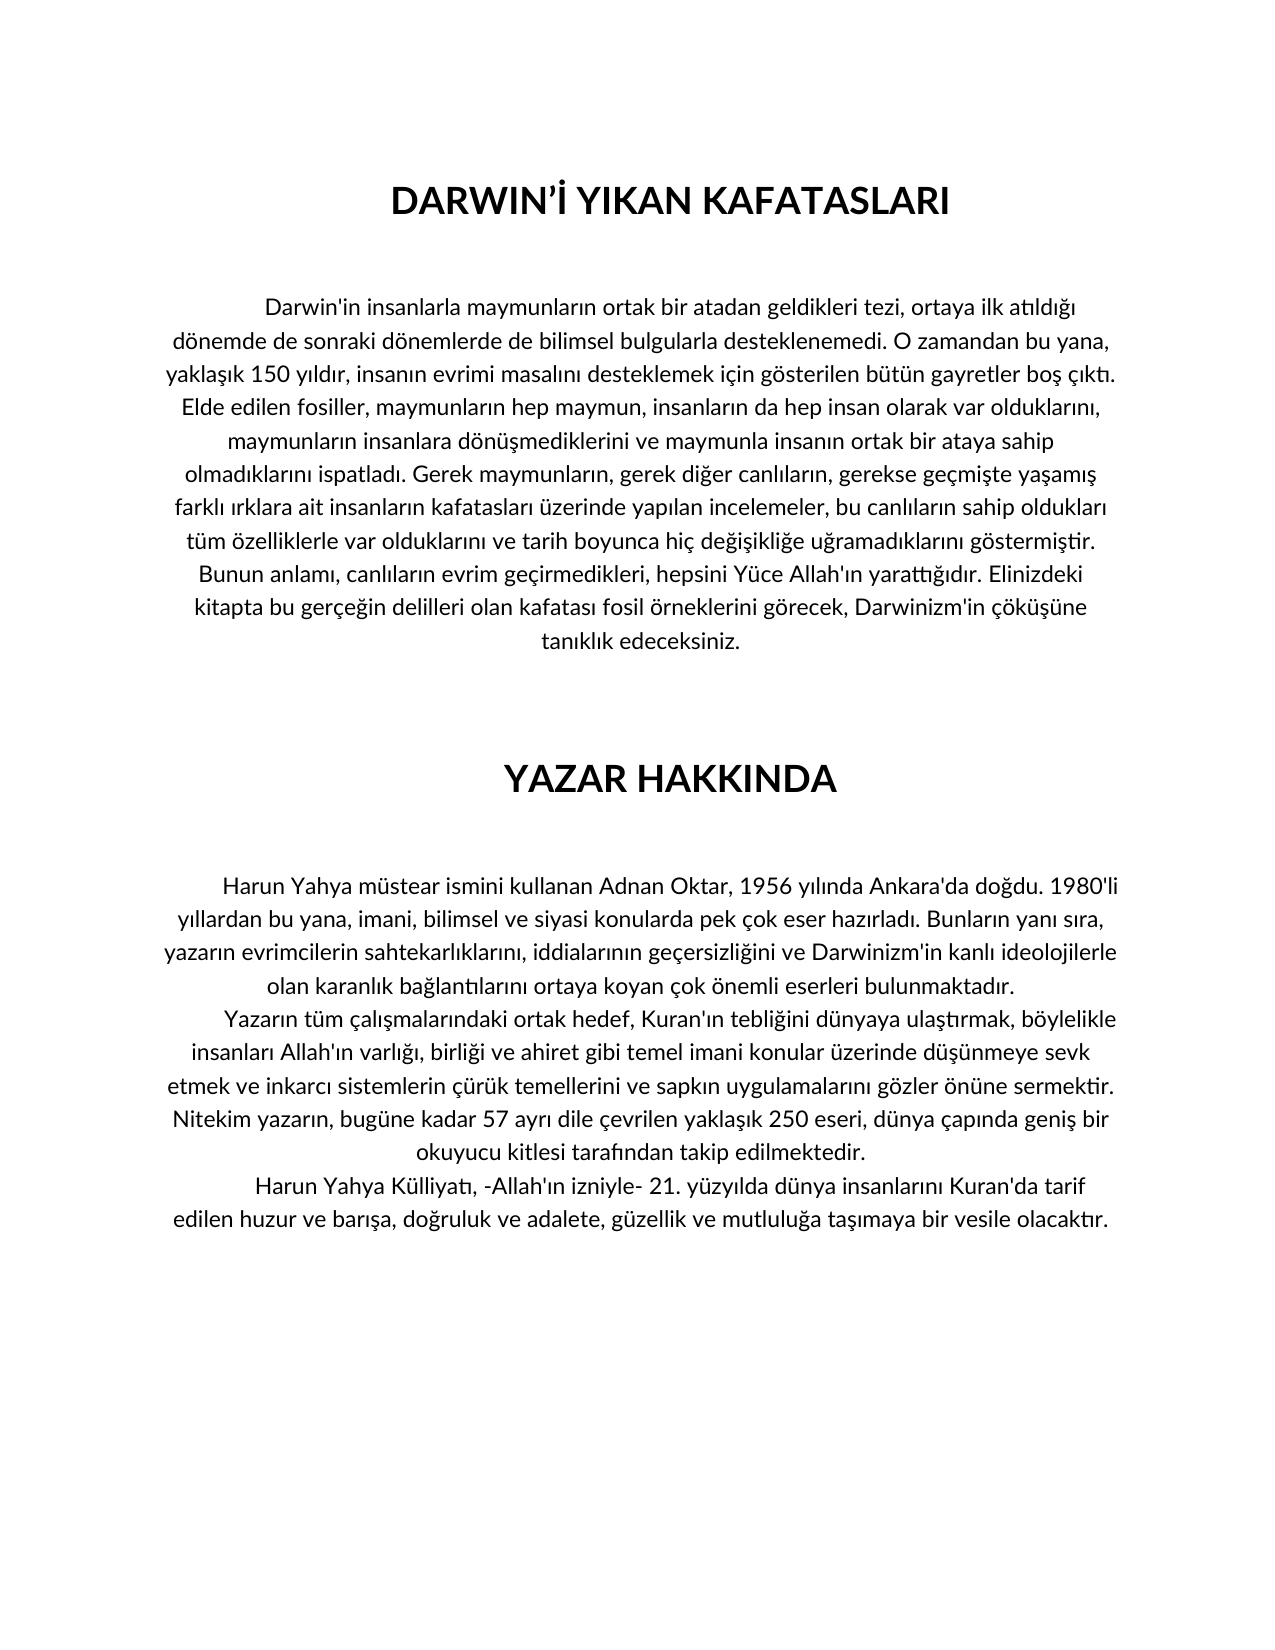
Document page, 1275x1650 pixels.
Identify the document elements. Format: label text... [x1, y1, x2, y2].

text DARWIN’İ YIKAN KAFATASLARI [162, 177, 1119, 222]
text Yazarın tüm çalışmalarındaki ortak hedef, Kuran'ın tebliğini dünyaya ulaştırmak, böylelikle insanları Allah'ın varlığı, birliği ve ahiret gibi temel imani konular üzerinde düşünmeye sevk etmek ve inkarcı sistemlerin çürük temellerini ve sapkın uygulamalarını gözler önüne sermektir. Nitekim yazarın, bugüne kadar 57 ayrı dile çevrilen yaklaşık 250 eseri, dünya çapında geniş bir okuyucu kitlesi tarafından takip edilmektedir. [162, 1001, 1119, 1167]
text Harun Yahya müstear ismini kullanan Adnan Oktar, 1956 yılında Ankara'da doğdu. 1980'li yıllardan bu yana, imani, bilimsel ve siyasi konularda pek çok eser hazırladı. Bunların yanı sıra, yazarın evrimcilerin sahtekarlıklarını, iddialarının geçersizliğini ve Darwinizm'in kanlı ideolojilerle olan karanlık bağlantılarını ortaya koyan çok önemli eserleri bulunmaktadır. [162, 867, 1119, 1001]
text Darwin'in insanlarla maymunların ortak bir atadan geldikleri tezi, ortaya ilk atıldığı dönemde de sonraki dönemlerde de bilimsel bulgularla desteklenemedi. O zamandan bu yana, yaklaşık 150 yıldır, insanın evrimi masalını desteklemek için gösterilen bütün gayretler boş çıktı. Elde edilen fosiller, maymunların hep maymun, insanların da hep insan olarak var olduklarını, maymunların insanlara dönüşmediklerini ve maymunla insanın ortak bir ataya sahip olmadıklarını ispatladı. Gerek maymunların, gerek diğer canlıların, gerekse geçmişte yaşamış farklı ırklara ait insanların kafatasları üzerinde yapılan incelemeler, bu canlıların sahip oldukları tüm özelliklerle var olduklarını ve tarih boyunca hiç değişikliğe uğramadıklarını göstermiştir. Bunun anlamı, canlıların evrim geçirmedikleri, hepsini Yüce Allah'ın yarattığıdır. Elinizdeki kitapta bu gerçeğin delilleri olan kafatası fosil örneklerini görecek, Darwinizm'in çöküşüne tanıklık edeceksiniz. [162, 289, 1119, 656]
text Harun Yahya Külliyatı, -Allah'ın izniyle- 21. yüzyılda dünya insanlarını Kuran'da tarif edilen huzur ve barışa, doğruluk ve adalete, güzellik ve mutluluğa taşımaya bir vesile olacaktır. [162, 1167, 1119, 1234]
text YAZAR HAKKINDA [162, 756, 1119, 801]
